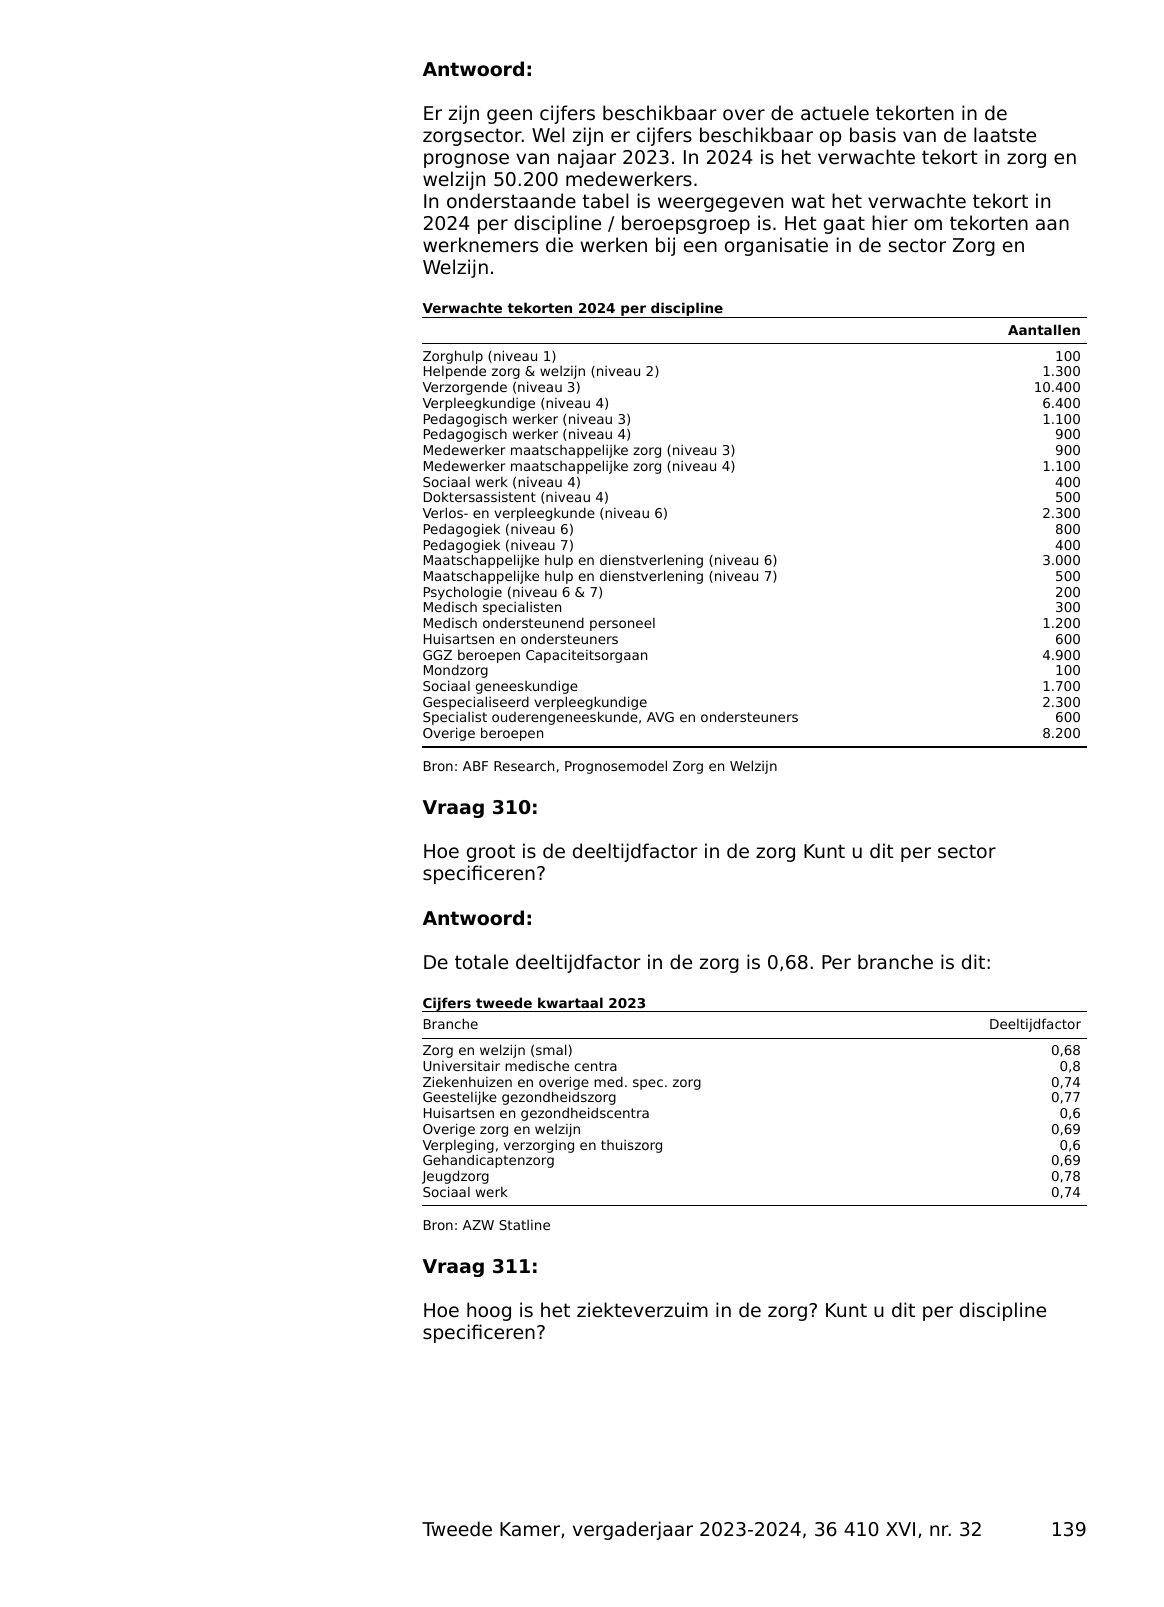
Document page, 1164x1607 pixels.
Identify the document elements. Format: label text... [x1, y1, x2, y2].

table_header Cijfers tweede kwartaal 2023 [422, 996, 1087, 1011]
table_cell 0,6 [954, 1106, 1087, 1122]
table_cell Bron: AZW Statline [422, 1206, 1087, 1234]
table_cell 0,8 [954, 1059, 1087, 1074]
table_cell Medisch ondersteunend personeel [422, 616, 954, 632]
table_cell 8.200 [954, 726, 1087, 746]
table_cell 600 [954, 632, 1087, 647]
table_cell Overige beroepen [422, 726, 954, 746]
table_cell 1.100 [954, 411, 1087, 427]
table_cell Zorg en welzijn (smal) [422, 1039, 954, 1059]
table_cell Sociaal geneeskundige [422, 679, 954, 694]
table_header Verwachte tekorten 2024 per discipline [422, 301, 1087, 317]
subtitle Vraag 311: [422, 1256, 1087, 1278]
table_cell Maatschappelijke hulp en dienstverlening (niveau 6) [422, 553, 954, 569]
table_cell 300 [954, 600, 1087, 616]
table_cell 0,69 [954, 1153, 1087, 1169]
table_cell 900 [954, 443, 1087, 459]
table_cell Maatschappelijke hulp en dienstverlening (niveau 7) [422, 569, 954, 584]
table_cell Bron: ABF Research, Prognosemodel Zorg en Welzijn [422, 748, 1087, 775]
table_cell Sociaal werk [422, 1185, 954, 1205]
table_cell 400 [954, 474, 1087, 490]
table_cell 900 [954, 427, 1087, 443]
table_cell [422, 318, 954, 343]
table_cell 10.400 [954, 380, 1087, 396]
table_cell Huisartsen en ondersteuners [422, 632, 954, 647]
table_cell 1.200 [954, 616, 1087, 632]
table_cell 200 [954, 585, 1087, 600]
table_cell 1.300 [954, 364, 1087, 380]
table_cell Verpleegkundige (niveau 4) [422, 396, 954, 411]
table_cell 4.900 [954, 648, 1087, 663]
table_cell Universitair medische centra [422, 1059, 954, 1074]
table_cell Specialist ouderengeneeskunde, AVG en ondersteuners [422, 710, 954, 726]
table_cell 0,6 [954, 1138, 1087, 1153]
table_cell 6.400 [954, 396, 1087, 411]
table_cell Medewerker maatschappelijke zorg (niveau 4) [422, 459, 954, 474]
table_cell 400 [954, 537, 1087, 553]
table_cell 100 [954, 344, 1087, 364]
table_cell GGZ beroepen Capaciteitsorgaan [422, 648, 954, 663]
table_cell 3.000 [954, 553, 1087, 569]
table_cell 0,78 [954, 1169, 1087, 1185]
text In onderstaande tabel is weergegeven wat het verwachte tekort in 2024 per discipline / beroepsgroep is. Het gaat hier om tekorten aan werknemers die werken bij een organisatie in de sector Zorg en Welzijn. [422, 191, 1087, 279]
table_cell Sociaal werk (niveau 4) [422, 474, 954, 490]
table_cell Deeltijdfactor [954, 1012, 1087, 1037]
text Er zijn geen cijfers beschikbaar over de actuele tekorten in de zorgsector. Wel zijn er cijfers beschikbaar op basis van de laatste prognose van najaar 2023. In 2024 is het verwachte tekort in zorg en welzijn 50.200 medewerkers. [422, 103, 1087, 191]
table_cell Verpleging, verzorging en thuiszorg [422, 1138, 954, 1153]
table_cell Pedagogiek (niveau 7) [422, 537, 954, 553]
table_cell Zorghulp (niveau 1) [422, 344, 954, 364]
table_cell 0,74 [954, 1185, 1087, 1205]
table_cell 0,74 [954, 1075, 1087, 1090]
table_cell Verlos- en verpleegkunde (niveau 6) [422, 506, 954, 522]
table_cell 100 [954, 663, 1087, 679]
table_cell Branche [422, 1012, 954, 1037]
table_cell Psychologie (niveau 6 & 7) [422, 585, 954, 600]
table_cell Huisartsen en gezondheidscentra [422, 1106, 954, 1122]
table_cell Medewerker maatschappelijke zorg (niveau 3) [422, 443, 954, 459]
text De totale deeltijdfactor in de zorg is 0,68. Per branche is dit: [422, 952, 1087, 974]
table_cell 800 [954, 522, 1087, 537]
table_cell Aantallen [954, 318, 1087, 343]
table_cell Geestelijke gezondheidszorg [422, 1090, 954, 1106]
table_cell Doktersassistent (niveau 4) [422, 490, 954, 506]
subtitle Vraag 310: [422, 797, 1087, 819]
table_cell Verzorgende (niveau 3) [422, 380, 954, 396]
table_cell 600 [954, 710, 1087, 726]
table_cell Helpende zorg & welzijn (niveau 2) [422, 364, 954, 380]
table_cell Ziekenhuizen en overige med. spec. zorg [422, 1075, 954, 1090]
text Hoe groot is de deeltijdfactor in de zorg Kunt u dit per sector specificeren? [422, 841, 1087, 885]
text Hoe hoog is het ziekteverzuim in de zorg? Kunt u dit per discipline specificeren? [422, 1300, 1087, 1344]
table_cell 1.100 [954, 459, 1087, 474]
table_cell Overige zorg en welzijn [422, 1122, 954, 1137]
table_cell Jeugdzorg [422, 1169, 954, 1185]
subtitle Antwoord: [422, 907, 1087, 929]
table_cell 0,68 [954, 1039, 1087, 1059]
table_cell Pedagogisch werker (niveau 4) [422, 427, 954, 443]
table_cell Mondzorg [422, 663, 954, 679]
table_cell 500 [954, 490, 1087, 506]
table_cell Pedagogiek (niveau 6) [422, 522, 954, 537]
table_cell 2.300 [954, 506, 1087, 522]
table_cell Gehandicaptenzorg [422, 1153, 954, 1169]
table_cell 1.700 [954, 679, 1087, 694]
table_cell 500 [954, 569, 1087, 584]
table_cell Pedagogisch werker (niveau 3) [422, 411, 954, 427]
table_cell Medisch specialisten [422, 600, 954, 616]
subtitle Antwoord: [422, 59, 1087, 81]
table_cell Gespecialiseerd verpleegkundige [422, 695, 954, 710]
table_cell 2.300 [954, 695, 1087, 710]
table_cell 0,77 [954, 1090, 1087, 1106]
table_cell 0,69 [954, 1122, 1087, 1137]
